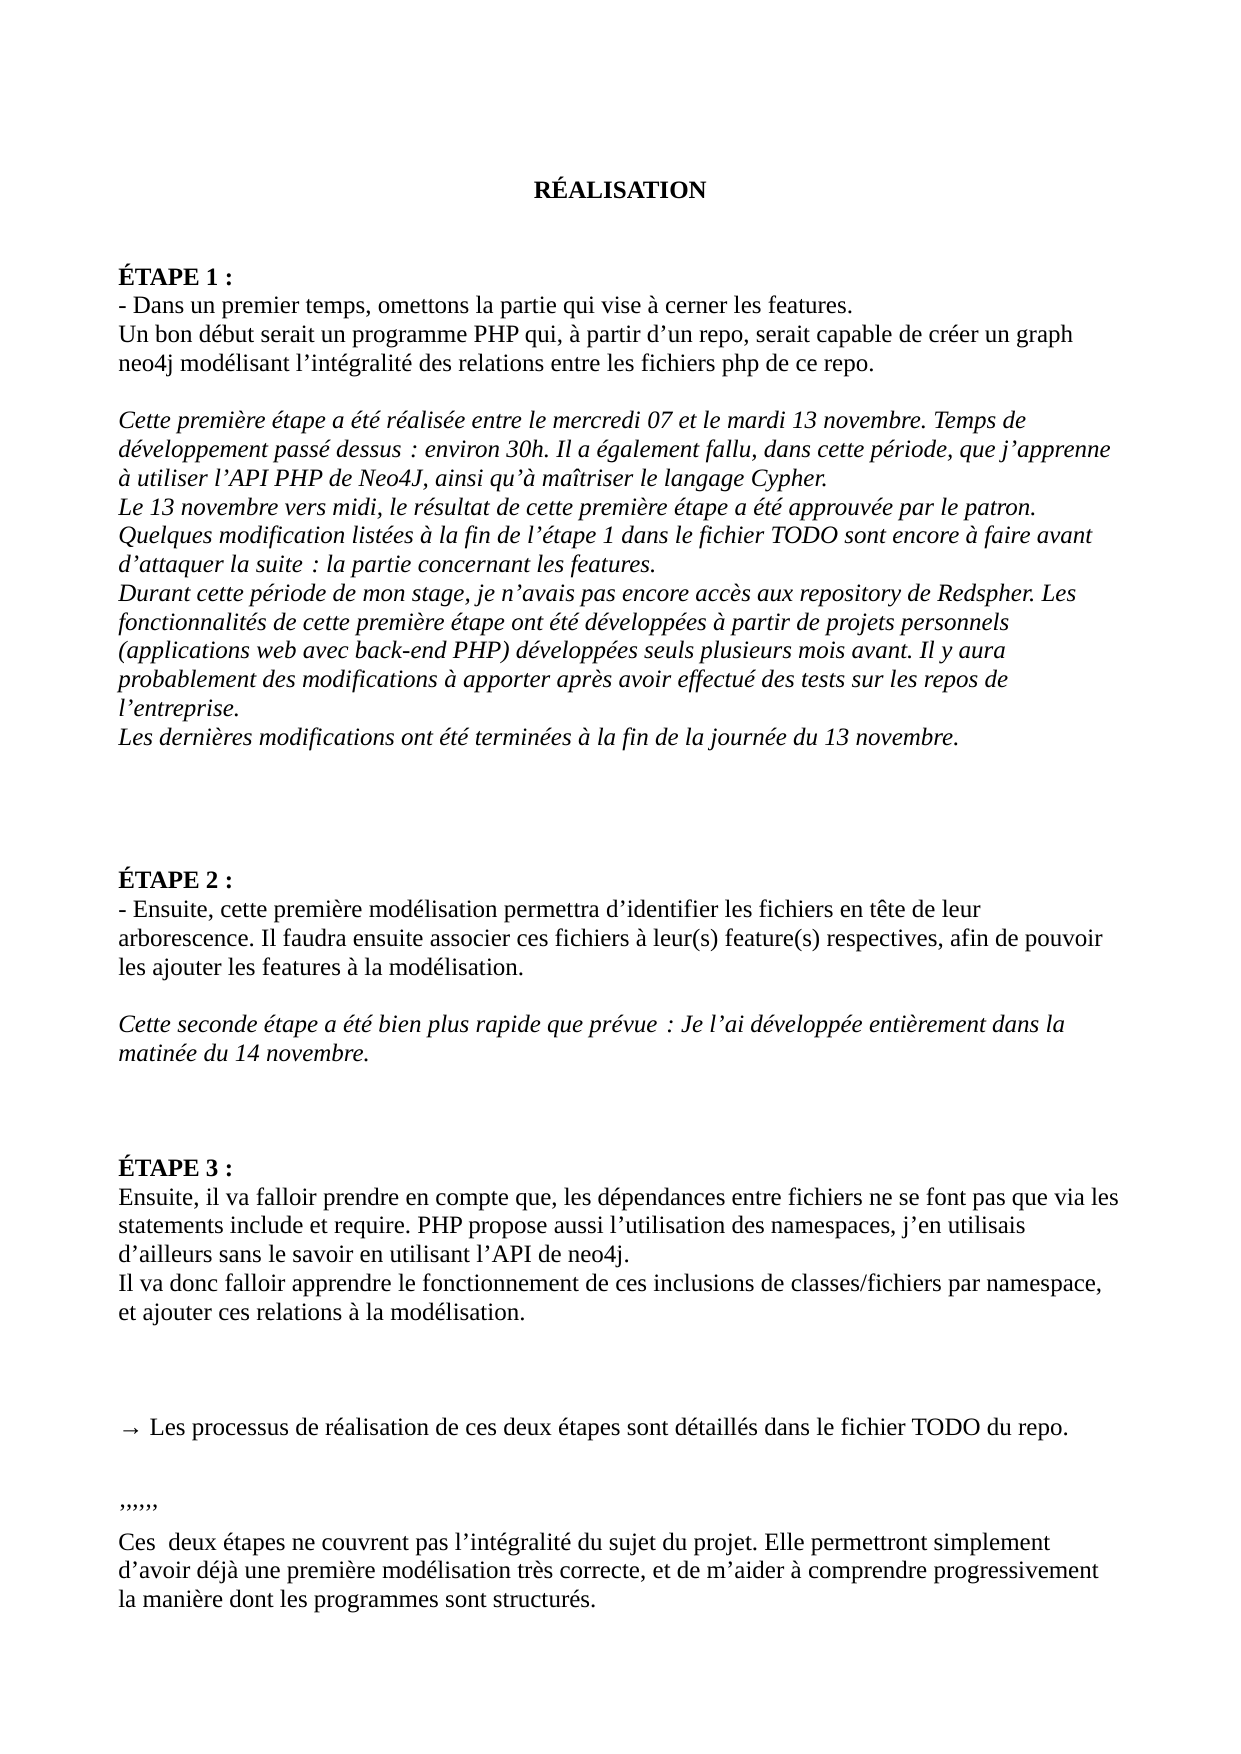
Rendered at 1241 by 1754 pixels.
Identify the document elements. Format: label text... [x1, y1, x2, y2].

text Ensuite, il va falloir prendre en compte que, les dépendances entre fichiers ne se font pas que via les statements include et require. PHP propose aussi l’utilisation des namespaces, j’en utilisais d’ailleurs sans le savoir en utilisant l’API de neo4j. [118, 1182, 1122, 1268]
text ’’’’’’ [118, 1498, 1122, 1527]
text ÉTAPE 2 : [118, 866, 1122, 894]
text ÉTAPE 1 : [118, 262, 1122, 291]
text Ces deux étapes ne couvrent pas l’intégralité du sujet du projet. Elle permettront simplement d’avoir déjà une première modélisation très correcte, et de m’aider à comprendre progressivement la manière dont les programmes sont structurés. [118, 1527, 1122, 1613]
text → Les processus de réalisation de ces deux étapes sont détaillés dans le fichier TODO du repo. [118, 1412, 1122, 1441]
text Cette seconde étape a été bien plus rapide que prévue : Je l’ai développée entièrement dans la matinée du 14 novembre. [118, 1009, 1122, 1067]
text Il va donc falloir apprendre le fonctionnement de ces inclusions de classes/fichiers par namespace, et ajouter ces relations à la modélisation. [118, 1268, 1122, 1326]
text Un bon début serait un programme PHP qui, à partir d’un repo, serait capable de créer un graph neo4j modélisant l’intégralité des relations entre les fichiers php de ce repo. [118, 319, 1122, 377]
text Durant cette période de mon stage, je n’avais pas encore accès aux repository de Redspher. Les fonctionnalités de cette première étape ont été développées à partir de projets personnels (applications web avec back-end PHP) développées seuls plusieurs mois avant. Il y aura probablement des modifications à apporter après avoir effectué des tests sur les repos de l’entreprise. [118, 578, 1122, 722]
text - Ensuite, cette première modélisation permettra d’identifier les fichiers en tête de leur arborescence. Il faudra ensuite associer ces fichiers à leur(s) feature(s) respectives, afin de pouvoir les ajouter les features à la modélisation. [118, 894, 1122, 981]
text Les dernières modifications ont été terminées à la fin de la journée du 13 novembre. [118, 722, 1122, 751]
text Le 13 novembre vers midi, le résultat de cette première étape a été approuvée par le patron. Quelques modification listées à la fin de l’étape 1 dans le fichier TODO sont encore à faire avant d’attaquer la suite : la partie concernant les features. [118, 492, 1122, 578]
text Cette première étape a été réalisée entre le mercredi 07 et le mardi 13 novembre. Temps de développement passé dessus : environ 30h. Il a également fallu, dans cette période, que j’apprenne à utiliser l’API PHP de Neo4J, ainsi qu’à maîtriser le langage Cypher. [118, 406, 1122, 492]
text RÉALISATION [118, 176, 1122, 204]
text ÉTAPE 3 : [118, 1153, 1122, 1182]
text - Dans un premier temps, omettons la partie qui vise à cerner les features. [118, 291, 1122, 319]
